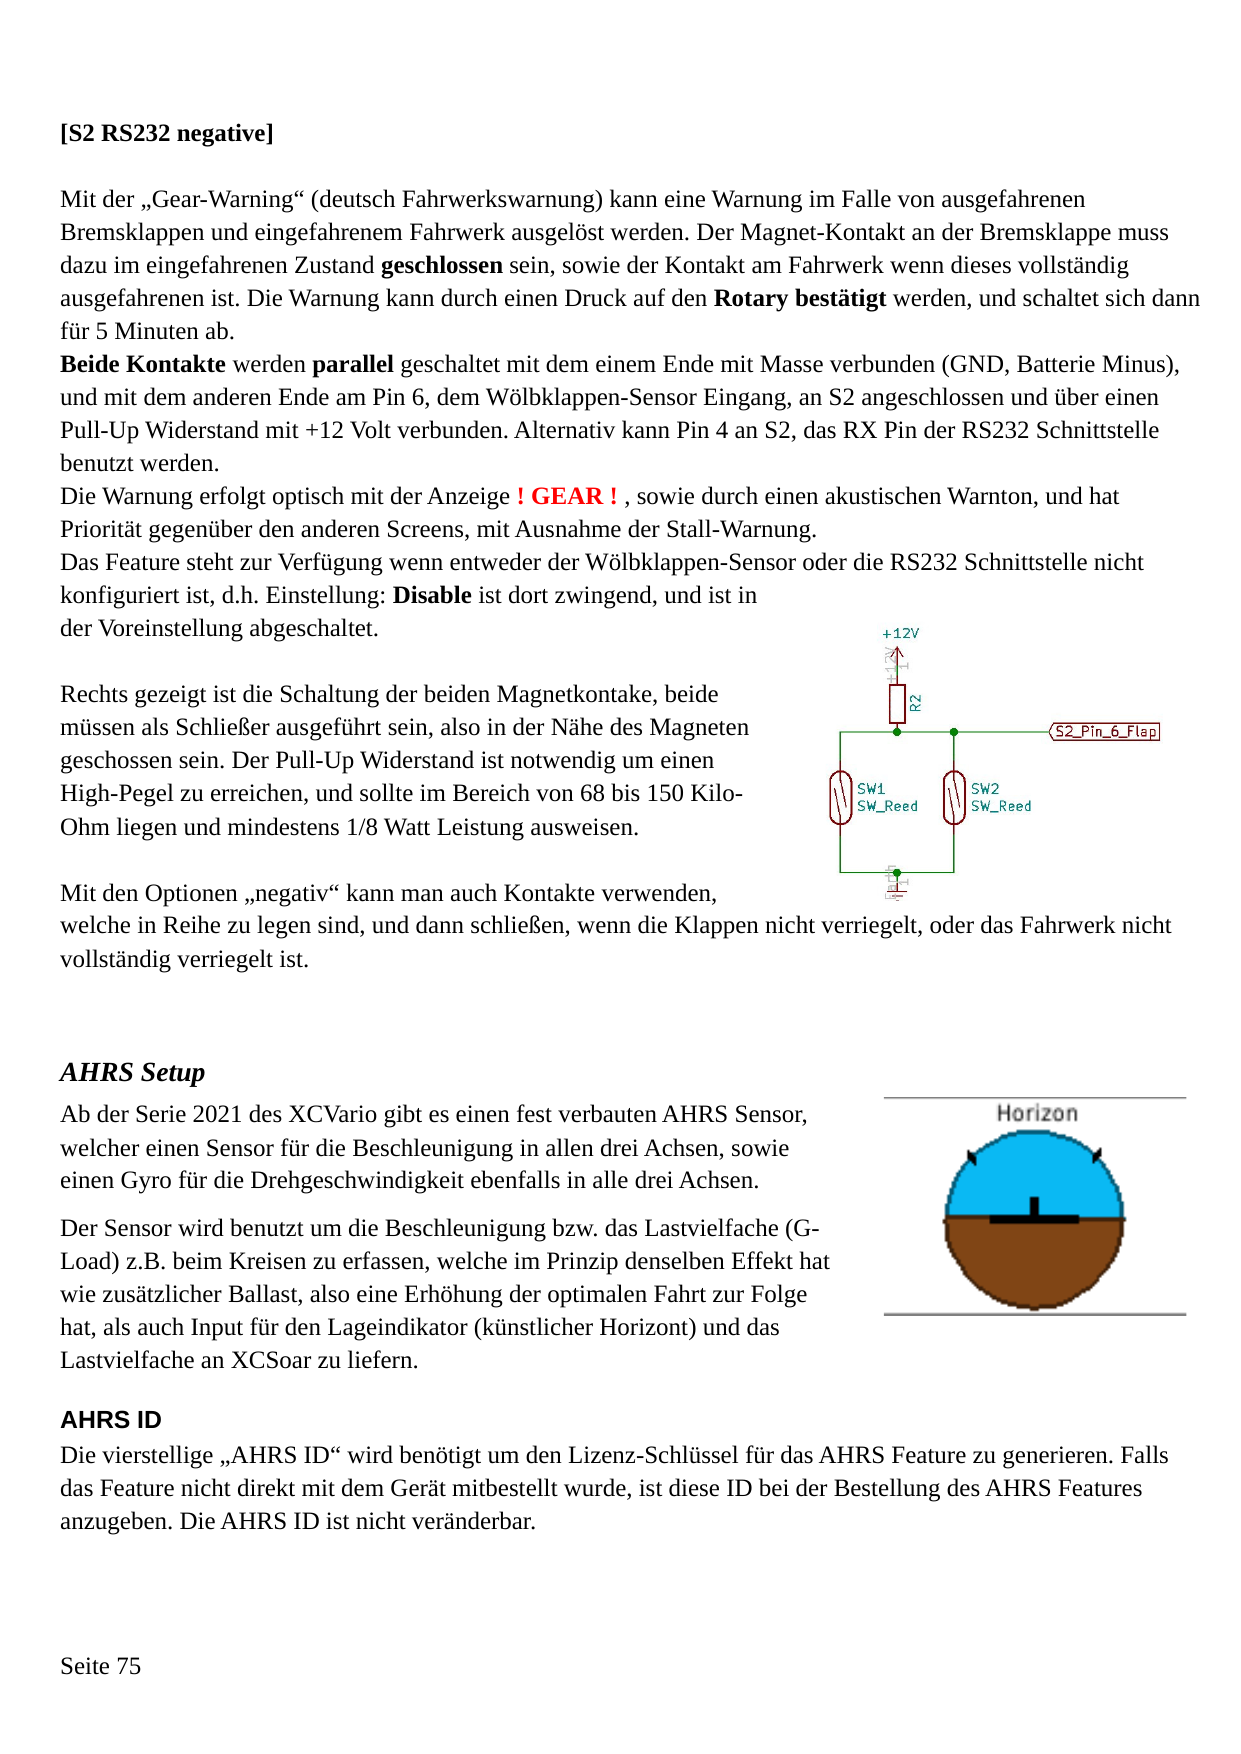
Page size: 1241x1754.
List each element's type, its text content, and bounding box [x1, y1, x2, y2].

picture [883, 1097, 1187, 1316]
text Rechts gezeigt ist die Schaltung der beiden Magnetkontake, beide müssen als Schließer ausgeführt sein, also in der Nähe des Magneten geschossen sein. Der Pull-Up Widerstand ist notwendig um einen High-Pegel zu erreichen, und sollte im Bereich von 68 bis 150 Kilo-Ohm liegen und mindestens 1/8 Watt Leistung ausweisen. [60, 679, 776, 840]
text [S2 RS232 negative] [60, 118, 1207, 147]
picture [785, 612, 1177, 901]
text Mit den Optionen „negativ“ kann man auch Kontakte verwenden, welche in Reihe zu legen sind, und dann schließen, wenn die Klappen nicht verriegelt, oder das Fahrwerk nicht vollständig verriegelt ist. [60, 878, 1207, 972]
text Der Sensor wird benutzt um die Beschleunigung bzw. das Lastvielfache (G-Load) z.B. beim Kreisen zu erfassen, welche im Prinzip denselben Effekt hat wie zusätzlicher Ballast, also eine Erhöhung der optimalen Fahrt zur Folge hat, als auch Input für den Lageindikator (künstlicher Horizont) und das Lastvielfache an XCSoar zu liefern. [60, 1213, 1207, 1374]
subtitle AHRS ID [60, 1405, 1207, 1434]
text Beide Kontakte werden parallel geschaltet mit dem einem Ende mit Masse verbunden (GND, Batterie Minus), und mit dem anderen Ende am Pin 6, dem Wölbklappen-Sensor Eingang, an S2 angeschlossen und über einen Pull-Up Widerstand mit +12 Volt verbunden. Alternativ kann Pin 4 an S2, das RX Pin der RS232 Schnittstelle benutzt werden. [60, 349, 1207, 477]
subtitle AHRS Setup [60, 1055, 1207, 1087]
text Die vierstellige „AHRS ID“ wird benötigt um den Lizenz-Schlüssel für das AHRS Feature zu generieren. Falls das Feature nicht direkt mit dem Gerät mitbestellt wurde, ist diese ID bei der Bestellung des AHRS Features anzugeben. Die AHRS ID ist nicht veränderbar. [60, 1440, 1207, 1535]
text Ab der Serie 2021 des XCVario gibt es einen fest verbauten AHRS Sensor, welcher einen Sensor für die Beschleunigung in allen drei Achsen, sowie einen Gyro für die Drehgeschwindigkeit ebenfalls in alle drei Achsen. [60, 1099, 883, 1194]
text Mit der „Gear-Warning“ (deutsch Fahrwerkswarnung) kann eine Warnung im Falle von ausgefahrenen Bremsklappen und eingefahrenem Fahrwerk ausgelöst werden. Der Magnet-Kontakt an der Bremsklappe muss dazu im eingefahrenen Zustand geschlossen sein, sowie der Kontakt am Fahrwerk wenn dieses vollständig ausgefahrenen ist. Die Warnung kann durch einen Druck auf den Rotary bestätigt werden, und schaltet sich dann für 5 Minuten ab. [60, 184, 1207, 345]
text Die Warnung erfolgt optisch mit der Anzeige ! GEAR ! , sowie durch einen akustischen Warnton, und hat Priorität gegenüber den anderen Screens, mit Ausnahme der Stall-Warnung. [60, 481, 1207, 543]
text Das Feature steht zur Verfügung wenn entweder der Wölbklappen-Sensor oder die RS232 Schnittstelle nicht konfiguriert ist, d.h. Einstellung: Disable ist dort zwingend, und ist in der Voreinstellung abgeschaltet. [60, 547, 1207, 909]
